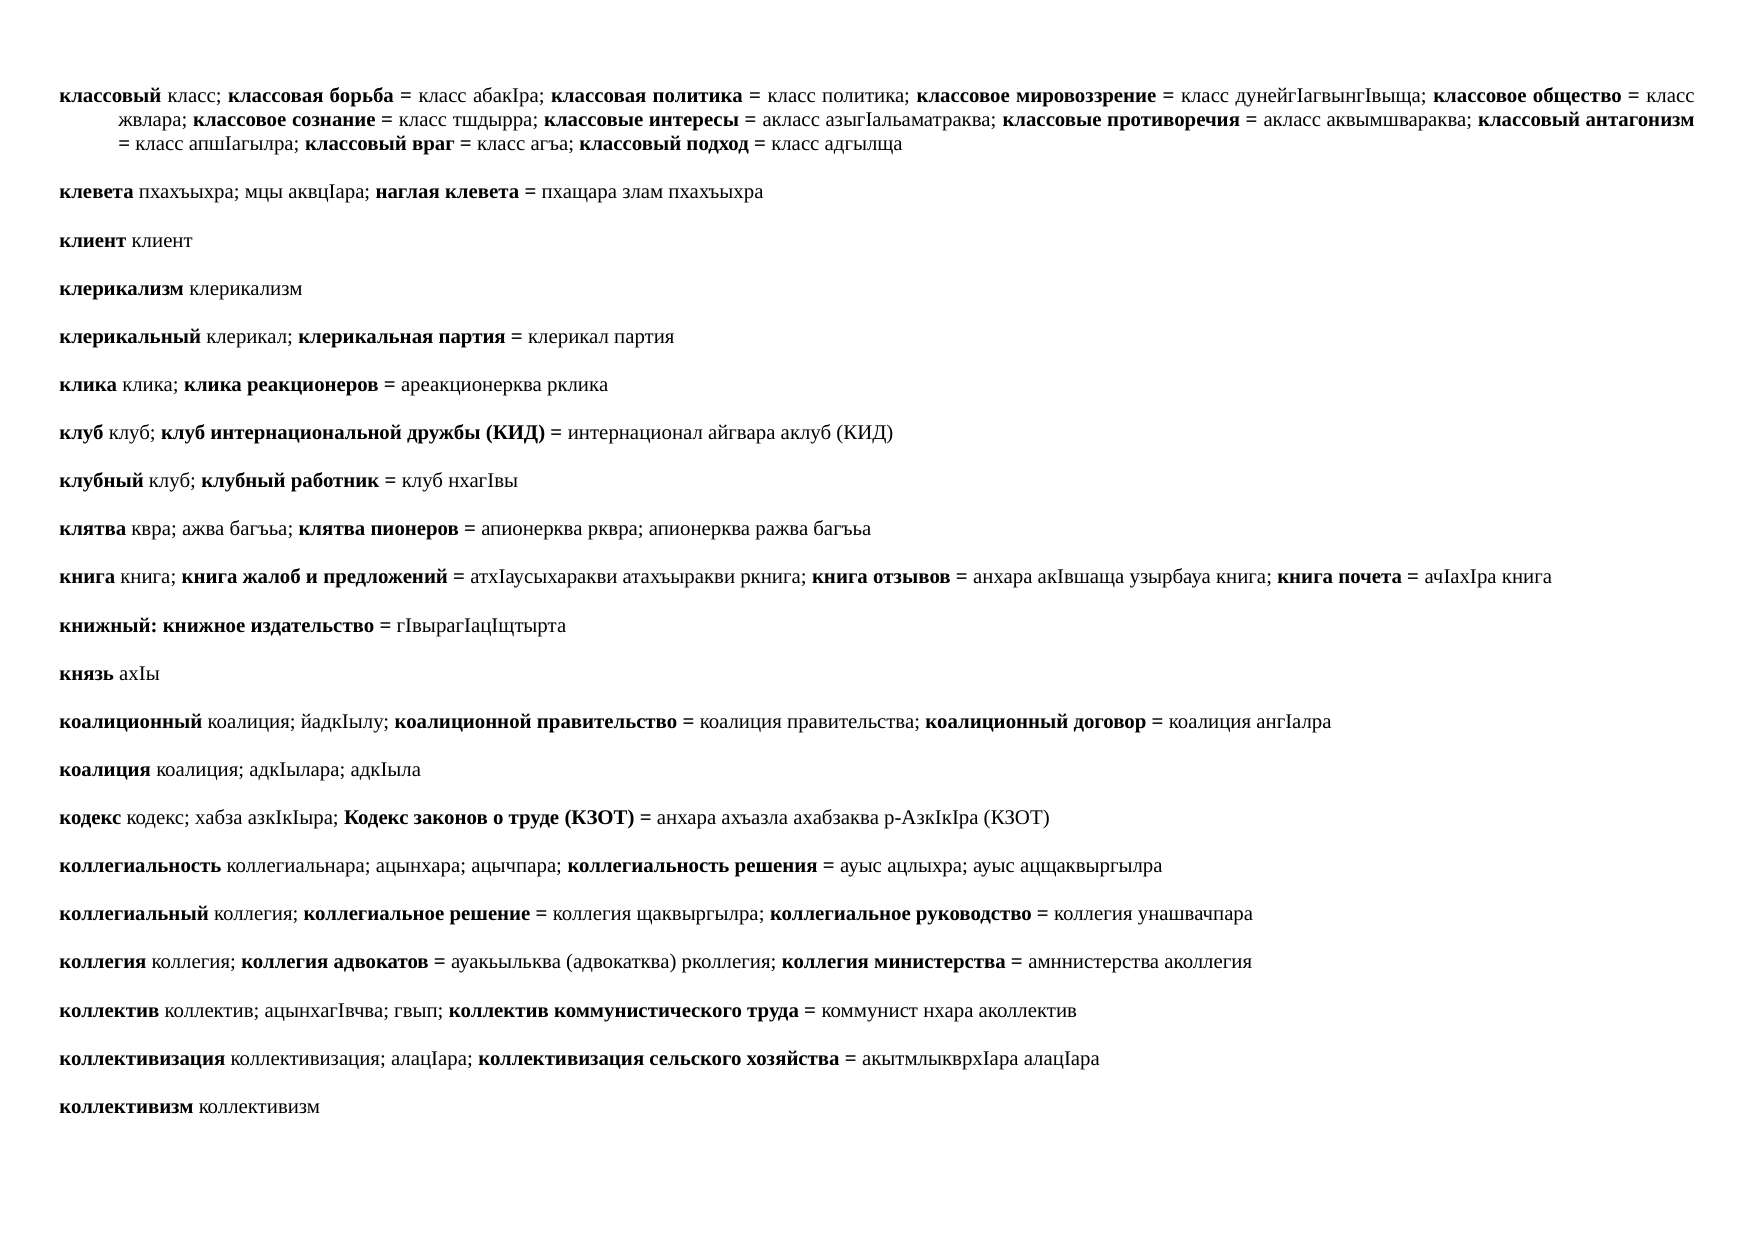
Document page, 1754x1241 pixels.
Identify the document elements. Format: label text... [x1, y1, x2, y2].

text князь ахIы [59, 661, 1695, 685]
text клиент клиент [59, 227, 1695, 252]
text коалиционный коалиция; йадкIылу; коалиционной правительство = коалиция правительства; коалиционный договор = коалиция ангIалра [59, 709, 1695, 733]
text клерикальный клерикал; клерикальная партия = клерикал партия [59, 324, 1695, 348]
text клевета пхахъыхра; мцы аквцIара; наглая клевета = пхащара злам пхахъыхра [59, 179, 1695, 203]
text клерикализм клерикализм [59, 276, 1695, 300]
text коллективизация коллективизация; алацIара; коллективизация сельского хозяйства = акытмлыкврхIара алацIара [59, 1046, 1695, 1070]
text коллегиальность коллегиальнара; ацынхара; ацычпара; коллегиальность решения = ауыс ацлыхра; ауыс ацщаквыргылра [59, 853, 1695, 877]
text клубный клуб; клубный работник = клуб нхагIвы [59, 468, 1695, 492]
text клятва квра; ажва багъьа; клятва пионеров = апионерква рквра; апионерква ражва багъьа [59, 516, 1695, 540]
text клуб клуб; клуб интернациональной дружбы (КИД) = интернационал айгвара аклуб (КИД) [59, 420, 1695, 444]
text книжный: книжное издательство = гIвырагIацIщтырта [59, 612, 1695, 637]
text книга книга; книга жалоб и предложений = атхIаусыхаракви атахъыракви ркнига; книга отзывов = анхара акIвшаща узырбауа книга; книга почета = ачIахIра книга [59, 564, 1695, 588]
text коллегия коллегия; коллегия адвокатов = ауакьыльква (адвокатква) рколлегия; коллегия министерства = амннистерства аколлегия [59, 949, 1695, 973]
text коллегиальный коллегия; коллегиальное решение = коллегия щаквыргылра; коллегиальное руководство = коллегия унашвачпара [59, 901, 1695, 925]
text коалиция коалиция; адкIылара; адкIыла [59, 757, 1695, 781]
text коллективизм коллективизм [59, 1094, 1695, 1118]
text кодекс кодекс; хабза азкIкIыра; Кодекс законов о труде (КЗОТ) = анхара ахъазла ахабзаква р-АзкIкIра (КЗОТ) [59, 805, 1695, 829]
text классовый класс; классовая борьба = класс абакIра; классовая политика = класс политика; классовое мировоззрение = класс дунейгIагвынгIвыща; классовое общество = класс жвлара; классовое сознание = класс тшдырра; классовые интересы = акласс азыгIальаматраква; классовые противоречия = акласс аквымшвараква; классовый антагонизм = класс апшIагылра; классовый враг = класс агъа; классовый подход = класс адгылща [59, 83, 1695, 155]
text коллектив коллектив; ацынхагIвчва; гвып; коллектив коммунистического труда = коммунист нхара аколлектив [59, 997, 1695, 1022]
text клика клика; клика реакционеров = ареакционерква рклика [59, 372, 1695, 396]
